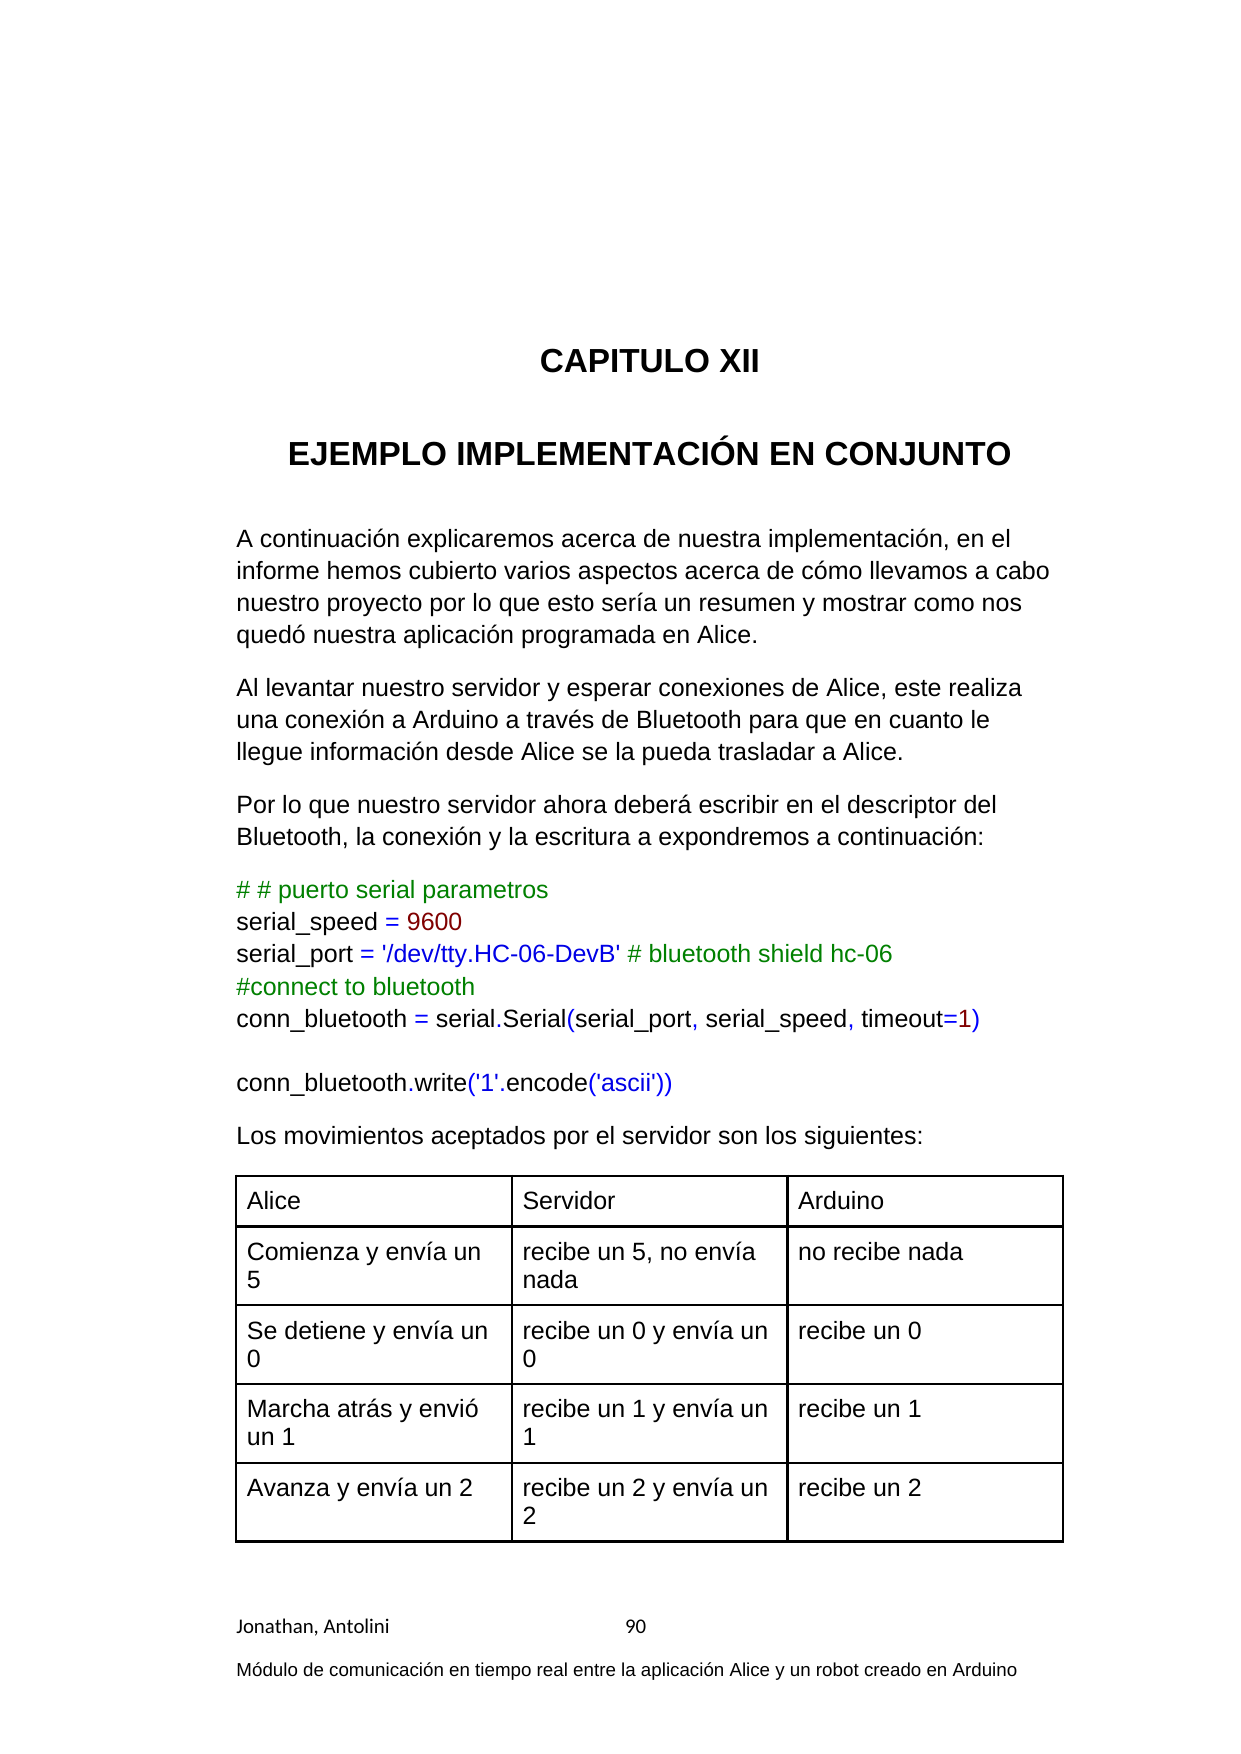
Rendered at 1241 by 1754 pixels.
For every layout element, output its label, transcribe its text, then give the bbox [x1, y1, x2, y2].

table_cell Se detiene y envía un 0 [237, 1306, 511, 1383]
table_header Alice [237, 1177, 511, 1225]
text # # puerto serial parametros serial_speed = 9600 serial_port = '/dev/tty.HC-06-DevB' # bluetooth shield hc-06 #connect to bluetooth conn_bluetooth = serial.Serial(serial_port, serial_speed, timeout=1) conn_bluetooth.write('1'.encode('ascii')) [236, 876, 1063, 1097]
table_cell Marcha atrás y envió un 1 [237, 1385, 511, 1462]
table_cell recibe un 1 y envía un 1 [513, 1385, 786, 1462]
table_cell recibe un 2 [789, 1464, 1062, 1540]
table_cell recibe un 0 y envía un 0 [513, 1306, 786, 1383]
text A continuación explicaremos acerca de nuestra implementación, en el informe hemos cubierto varios aspectos acerca de cómo llevamos a cabo nuestro proyecto por lo que esto sería un resumen y mostrar como nos quedó nuestra aplicación programada en Alice. [236, 525, 1063, 649]
subtitle CAPITULO XII [236, 342, 1063, 379]
table_cell recibe un 0 [789, 1306, 1062, 1383]
table_header Arduino [789, 1177, 1062, 1225]
table_cell recibe un 2 y envía un 2 [513, 1464, 786, 1540]
table_header Servidor [513, 1177, 786, 1225]
text Los movimientos aceptados por el servidor son los siguientes: [236, 1122, 1063, 1149]
table_cell Comienza y envía un 5 [237, 1228, 511, 1304]
table_cell no recibe nada [789, 1228, 1062, 1304]
table_cell recibe un 1 [789, 1385, 1062, 1462]
subtitle EJEMPLO IMPLEMENTACIÓN EN CONJUNTO [236, 435, 1063, 472]
text Al levantar nuestro servidor y esperar conexiones de Alice, este realiza una conexión a Arduino a través de Bluetooth para que en cuanto le llegue información desde Alice se la pueda trasladar a Alice. [236, 674, 1063, 766]
table_cell Avanza y envía un 2 [237, 1464, 511, 1540]
text Por lo que nuestro servidor ahora deberá escribir en el descriptor del Bluetooth, la conexión y la escritura a expondremos a continuación: [236, 791, 1063, 851]
table_cell recibe un 5, no envía nada [513, 1228, 786, 1304]
